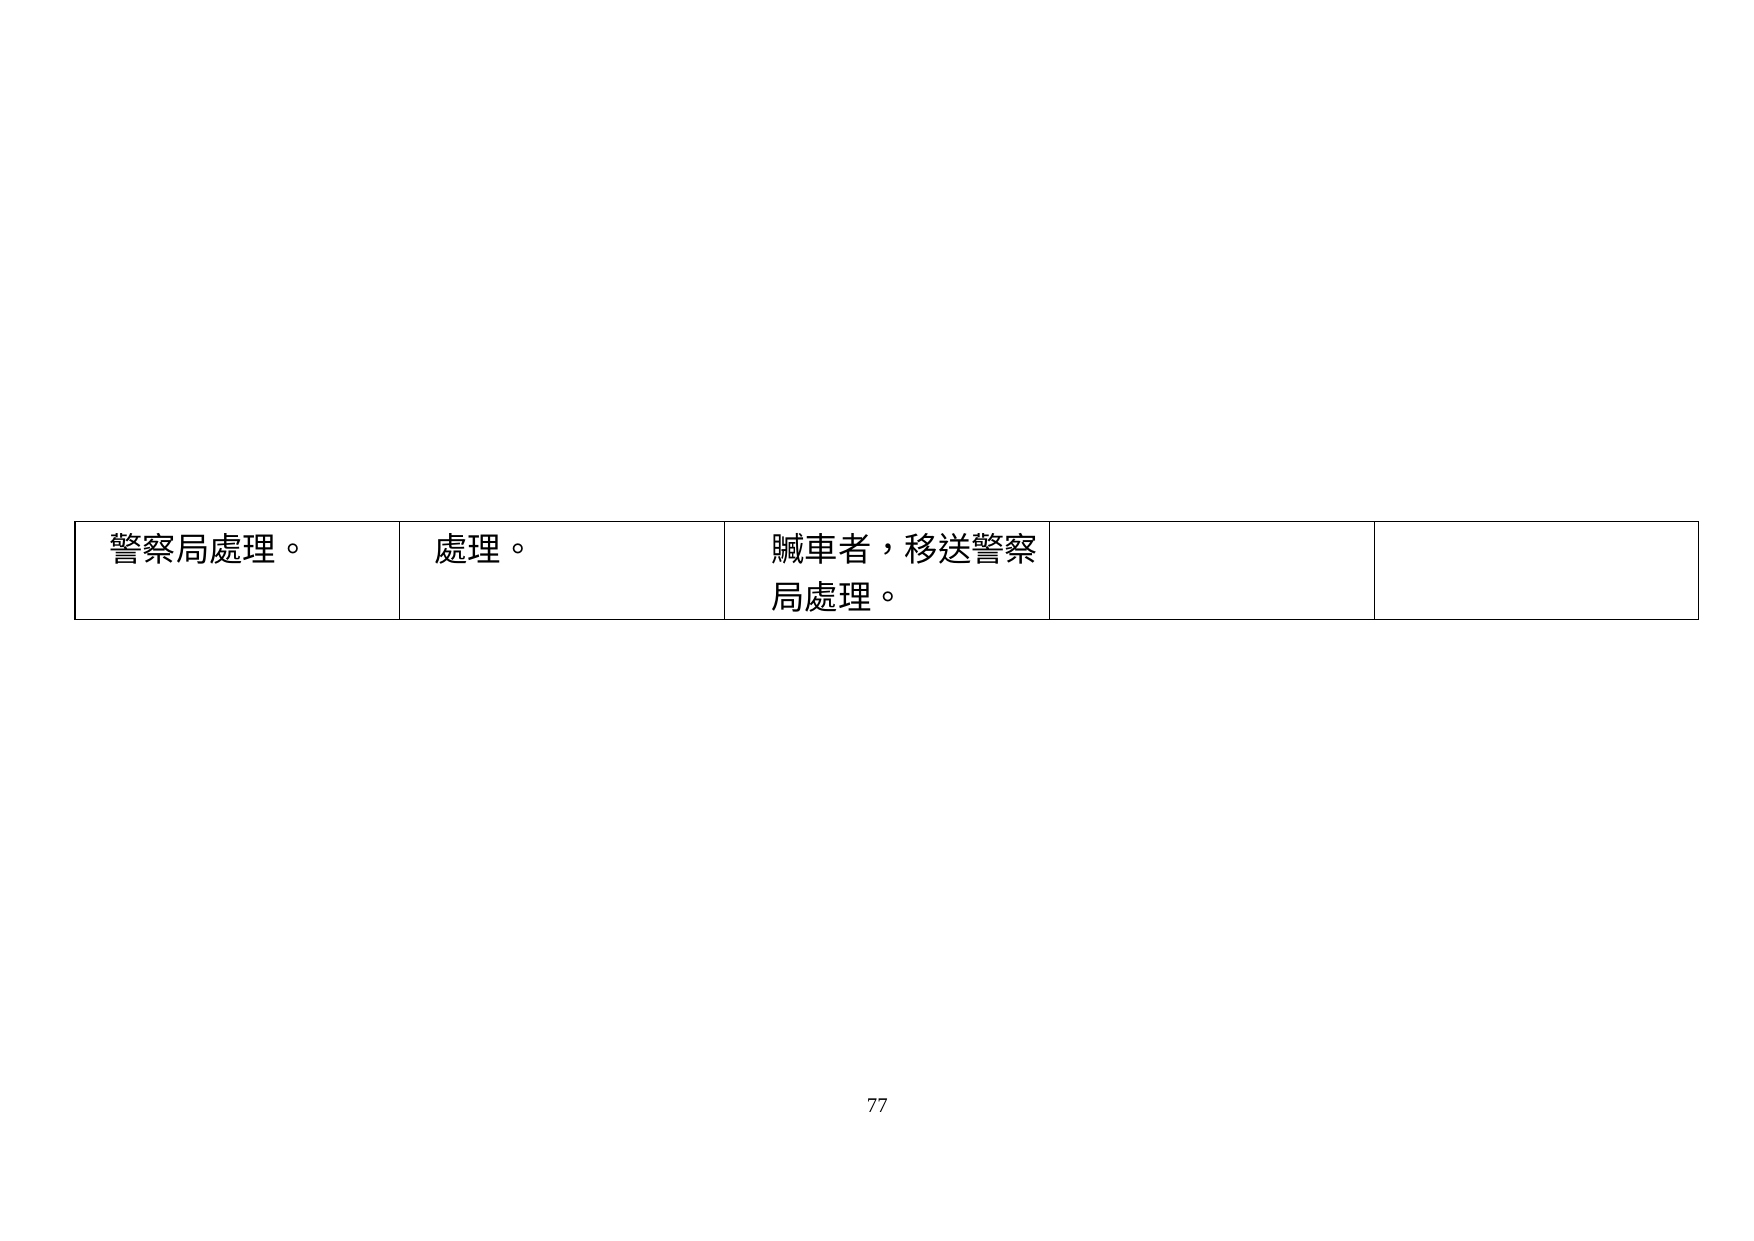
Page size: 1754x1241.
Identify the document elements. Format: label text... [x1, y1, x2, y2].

table_cell 贓車者，移送警察局處理。 [725, 522, 1049, 619]
table_cell [1375, 522, 1698, 619]
table_cell 警察局處理。 [76, 522, 399, 619]
table_cell [1050, 522, 1374, 619]
table_cell 處理。 [400, 522, 724, 619]
